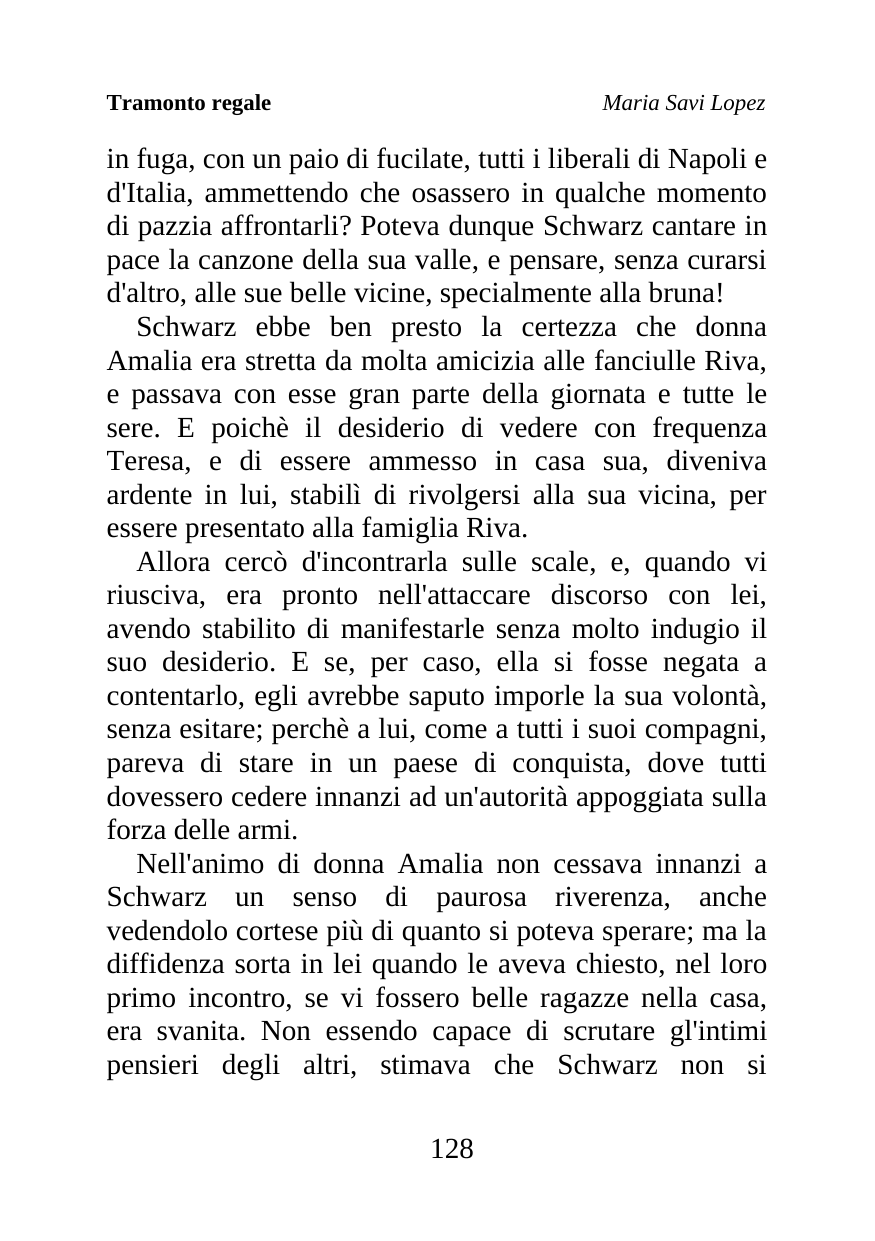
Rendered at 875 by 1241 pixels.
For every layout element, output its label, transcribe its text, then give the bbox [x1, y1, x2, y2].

text Schwarz ebbe ben presto la certezza che donna Amalia era stretta da molta amicizia alle fanciulle Riva, e passava con esse gran parte della giornata e tutte le sere. E poichè il desiderio di vedere con frequenza Teresa, e di essere ammesso in casa sua, diveniva ardente in lui, stabilì di rivolgersi alla sua vicina, per essere presentato alla famiglia Riva. [106, 309, 768, 544]
text Nell'animo di donna Amalia non cessava innanzi a Schwarz un senso di paurosa riverenza, anche vedendolo cortese più di quanto si poteva sperare; ma la diffidenza sorta in lei quando le aveva chiesto, nel loro primo incontro, se vi fossero belle ragazze nella casa, era svanita. Non essendo capace di scrutare gl'intimi pensieri degli altri, stimava che Schwarz non si [106, 846, 768, 1081]
text Allora cercò d'incontrarla sulle scale, e, quando vi riusciva, era pronto nell'attaccare discorso con lei, avendo stabilito di manifestarle senza molto indugio il suo desiderio. E se, per caso, ella si fosse negata a contentarlo, egli avrebbe saputo imporle la sua volontà, senza esitare; perchè a lui, come a tutti i suoi compagni, pareva di stare in un paese di conquista, dove tutti dovessero cedere innanzi ad un'autorità appoggiata sulla forza delle armi. [106, 544, 768, 846]
text in fuga, con un paio di fucilate, tutti i liberali di Napoli e d'Italia, ammettendo che osassero in qualche momento di pazzia affrontarli? Poteva dunque Schwarz cantare in pace la canzone della sua valle, e pensare, senza curarsi d'altro, alle sue belle vicine, specialmente alla bruna! [106, 141, 768, 309]
